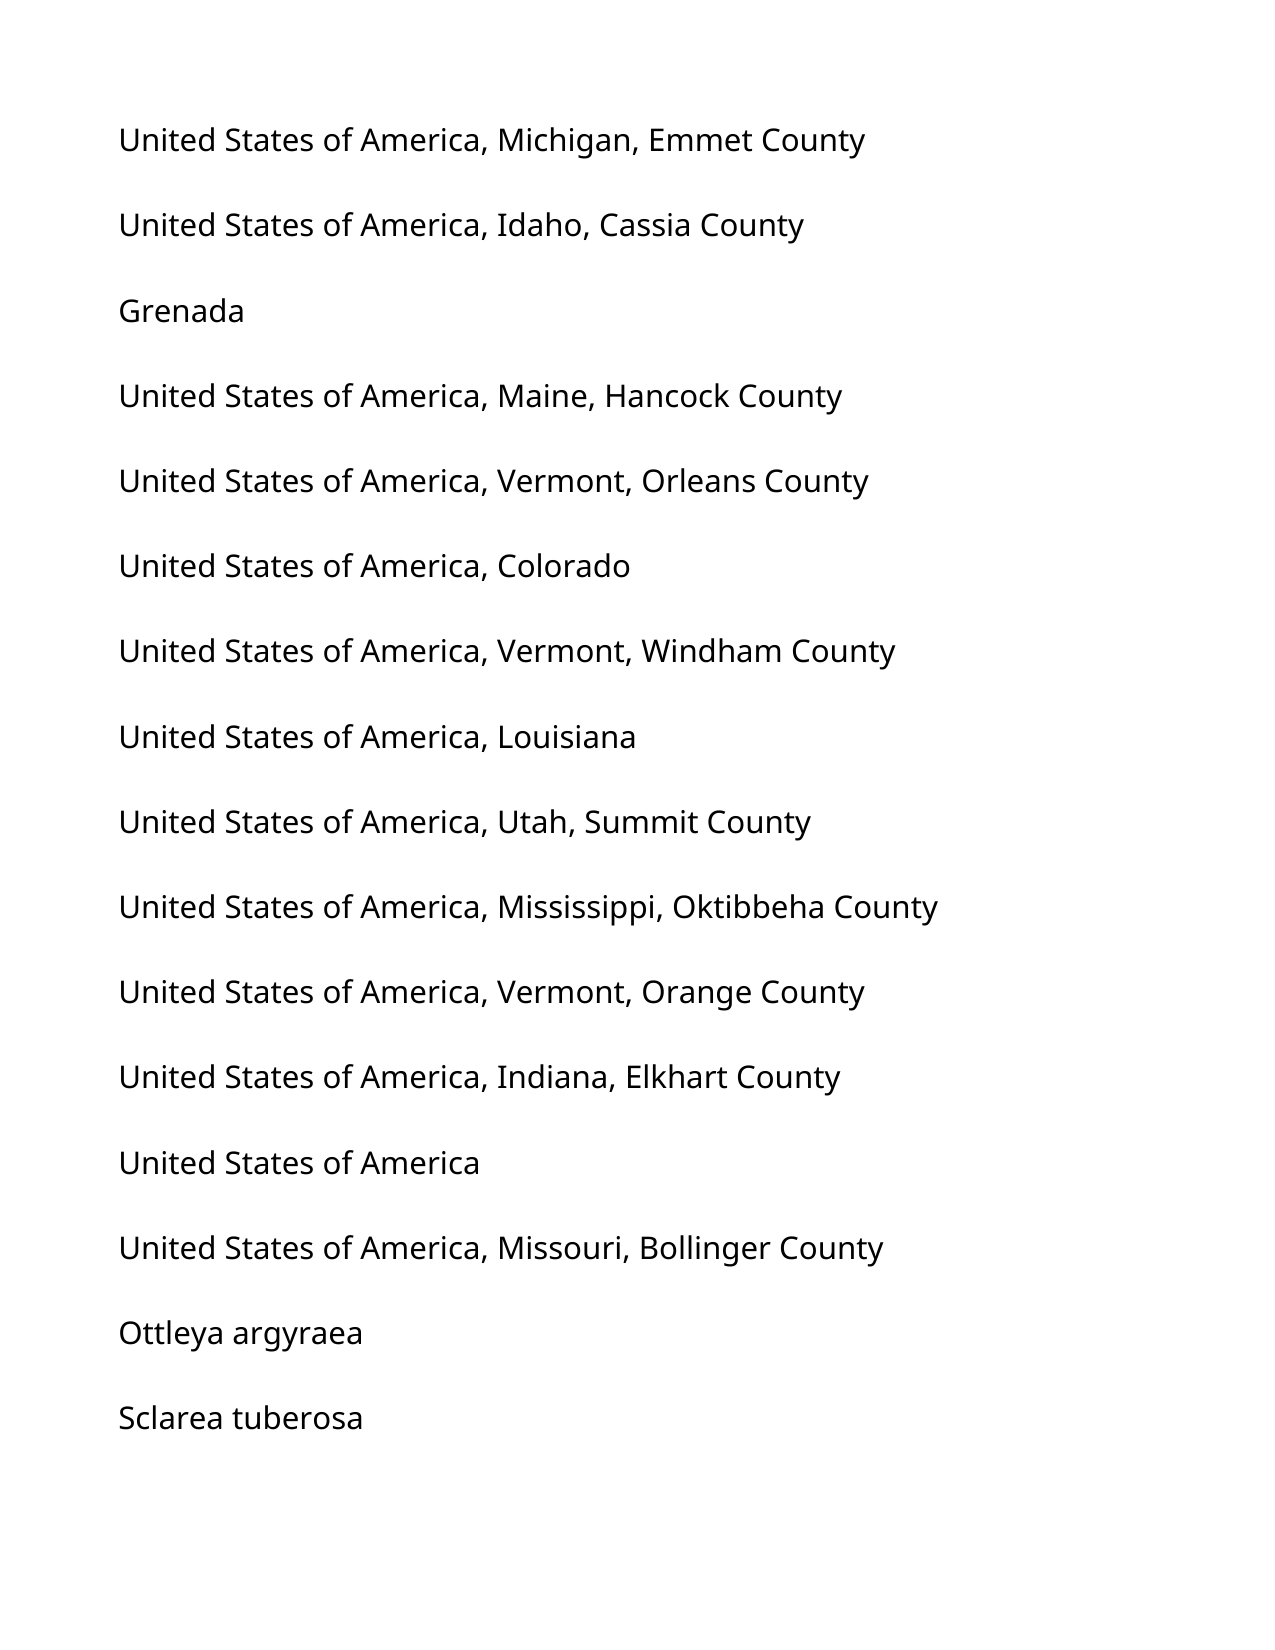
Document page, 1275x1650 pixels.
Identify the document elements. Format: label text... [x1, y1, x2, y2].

text Sclarea tuberosa [118, 1396, 1157, 1481]
text United States of America, Michigan, Emmet County [118, 118, 1157, 203]
text United States of America, Missouri, Bollinger County [118, 1226, 1157, 1311]
text United States of America, Maine, Hancock County [118, 374, 1157, 459]
text United States of America, Vermont, Orleans County [118, 459, 1157, 544]
text United States of America, Louisiana [118, 714, 1157, 800]
text Ottleya argyraea [118, 1311, 1157, 1396]
text United States of America [118, 1141, 1157, 1226]
text United States of America, Indiana, Elkhart County [118, 1055, 1157, 1141]
text Grenada [118, 288, 1157, 374]
text United States of America, Colorado [118, 544, 1157, 629]
text United States of America, Vermont, Windham County [118, 629, 1157, 714]
text United States of America, Idaho, Cassia County [118, 203, 1157, 288]
text United States of America, Utah, Summit County [118, 800, 1157, 885]
text United States of America, Vermont, Orange County [118, 970, 1157, 1055]
text United States of America, Mississippi, Oktibbeha County [118, 885, 1157, 970]
